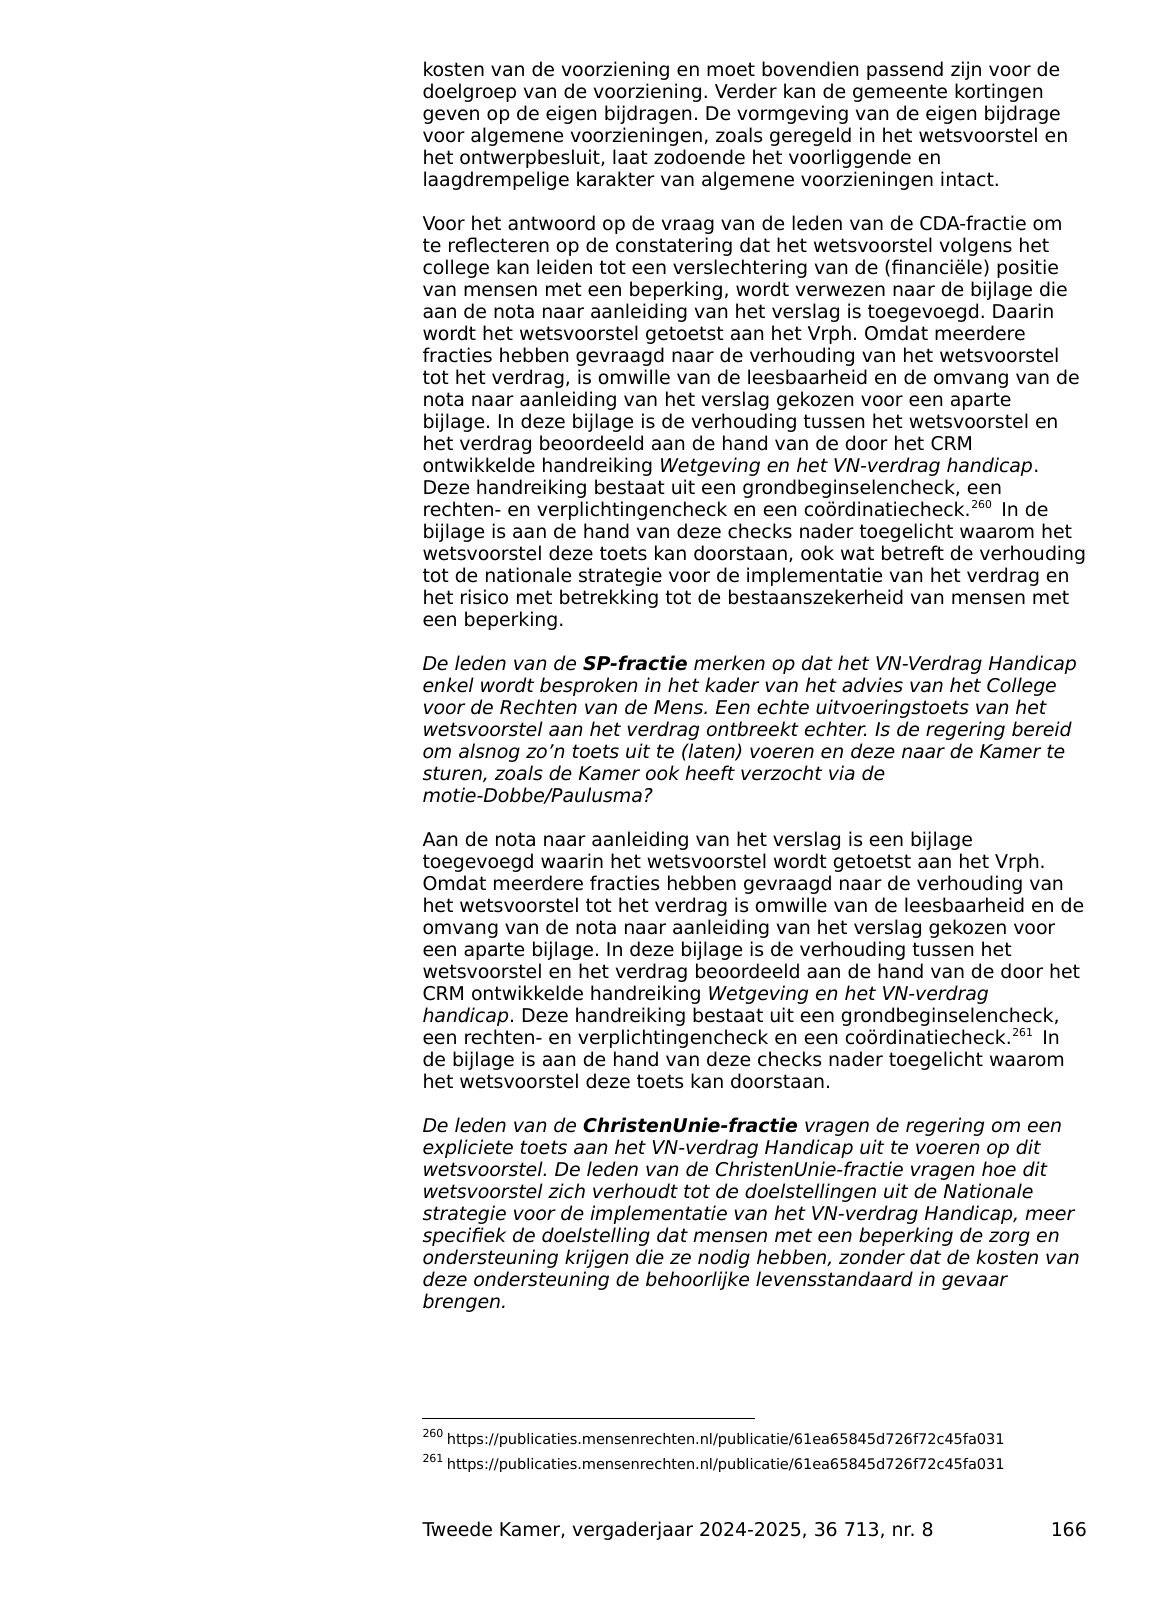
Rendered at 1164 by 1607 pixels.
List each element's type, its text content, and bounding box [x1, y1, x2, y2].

text https://publicaties.mensenrechten.nl/publicatie/61ea65845d726f72c45fa031 [422, 1452, 1087, 1474]
text kosten van de voorziening en moet bovendien passend zijn voor de doelgroep van de voorziening. Verder kan de gemeente kortingen geven op de eigen bijdragen. De vormgeving van de eigen bijdrage voor algemene voorzieningen, zoals geregeld in het wetsvoorstel en het ontwerpbesluit, laat zodoende het voorliggende en laagdrempelige karakter van algemene voorzieningen intact. [422, 59, 1087, 191]
text https://publicaties.mensenrechten.nl/publicatie/61ea65845d726f72c45fa031 [422, 1427, 1087, 1449]
text De leden van de ChristenUnie-fractie vragen de regering om een expliciete toets aan het VN-verdrag Handicap uit te voeren op dit wetsvoorstel. De leden van de ChristenUnie-fractie vragen hoe dit wetsvoorstel zich verhoudt tot de doelstellingen uit de Nationale strategie voor de implementatie van het VN-verdrag Handicap, meer specifiek de doelstelling dat mensen met een beperking de zorg en ondersteuning krijgen die ze nodig hebben, zonder dat de kosten van deze ondersteuning de behoorlijke levensstandaard in gevaar brengen. [422, 1115, 1087, 1313]
text De leden van de SP-fractie merken op dat het VN-Verdrag Handicap enkel wordt besproken in het kader van het advies van het College voor de Rechten van de Mens. Een echte uitvoeringstoets van het wetsvoorstel aan het verdrag ontbreekt echter. Is de regering bereid om alsnog zo’n toets uit te (laten) voeren en deze naar de Kamer te sturen, zoals de Kamer ook heeft verzocht via de motie-Dobbe/Paulusma? [422, 653, 1087, 807]
text Aan de nota naar aanleiding van het verslag is een bijlage toegevoegd waarin het wetsvoorstel wordt getoetst aan het Vrph. Omdat meerdere fracties hebben gevraagd naar de verhouding van het wetsvoorstel tot het verdrag is omwille van de leesbaarheid en de omvang van de nota naar aanleiding van het verslag gekozen voor een aparte bijlage. In deze bijlage is de verhouding tussen het wetsvoorstel en het verdrag beoordeeld aan de hand van de door het CRM ontwikkelde handreiking Wetgeving en het VN-verdrag handicap. Deze handreiking bestaat uit een grondbeginselencheck, een rechten- en verplichtingencheck en een coördinatiecheck. In de bijlage is aan de hand van deze checks nader toegelicht waarom het wetsvoorstel deze toets kan doorstaan. [422, 829, 1087, 1093]
text Voor het antwoord op de vraag van de leden van de CDA-fractie om te reflecteren op de constatering dat het wetsvoorstel volgens het college kan leiden tot een verslechtering van de (financiële) positie van mensen met een beperking, wordt verwezen naar de bijlage die aan de nota naar aanleiding van het verslag is toegevoegd. Daarin wordt het wetsvoorstel getoetst aan het Vrph. Omdat meerdere fracties hebben gevraagd naar de verhouding van het wetsvoorstel tot het verdrag, is omwille van de leesbaarheid en de omvang van de nota naar aanleiding van het verslag gekozen voor een aparte bijlage. In deze bijlage is de verhouding tussen het wetsvoorstel en het verdrag beoordeeld aan de hand van de door het CRM ontwikkelde handreiking Wetgeving en het VN-verdrag handicap. Deze handreiking bestaat uit een grondbeginselencheck, een rechten- en verplichtingencheck en een coördinatiecheck. In de bijlage is aan de hand van deze checks nader toegelicht waarom het wetsvoorstel deze toets kan doorstaan, ook wat betreft de verhouding tot de nationale strategie voor de implementatie van het verdrag en het risico met betrekking tot de bestaanszekerheid van mensen met een beperking. [422, 213, 1087, 631]
